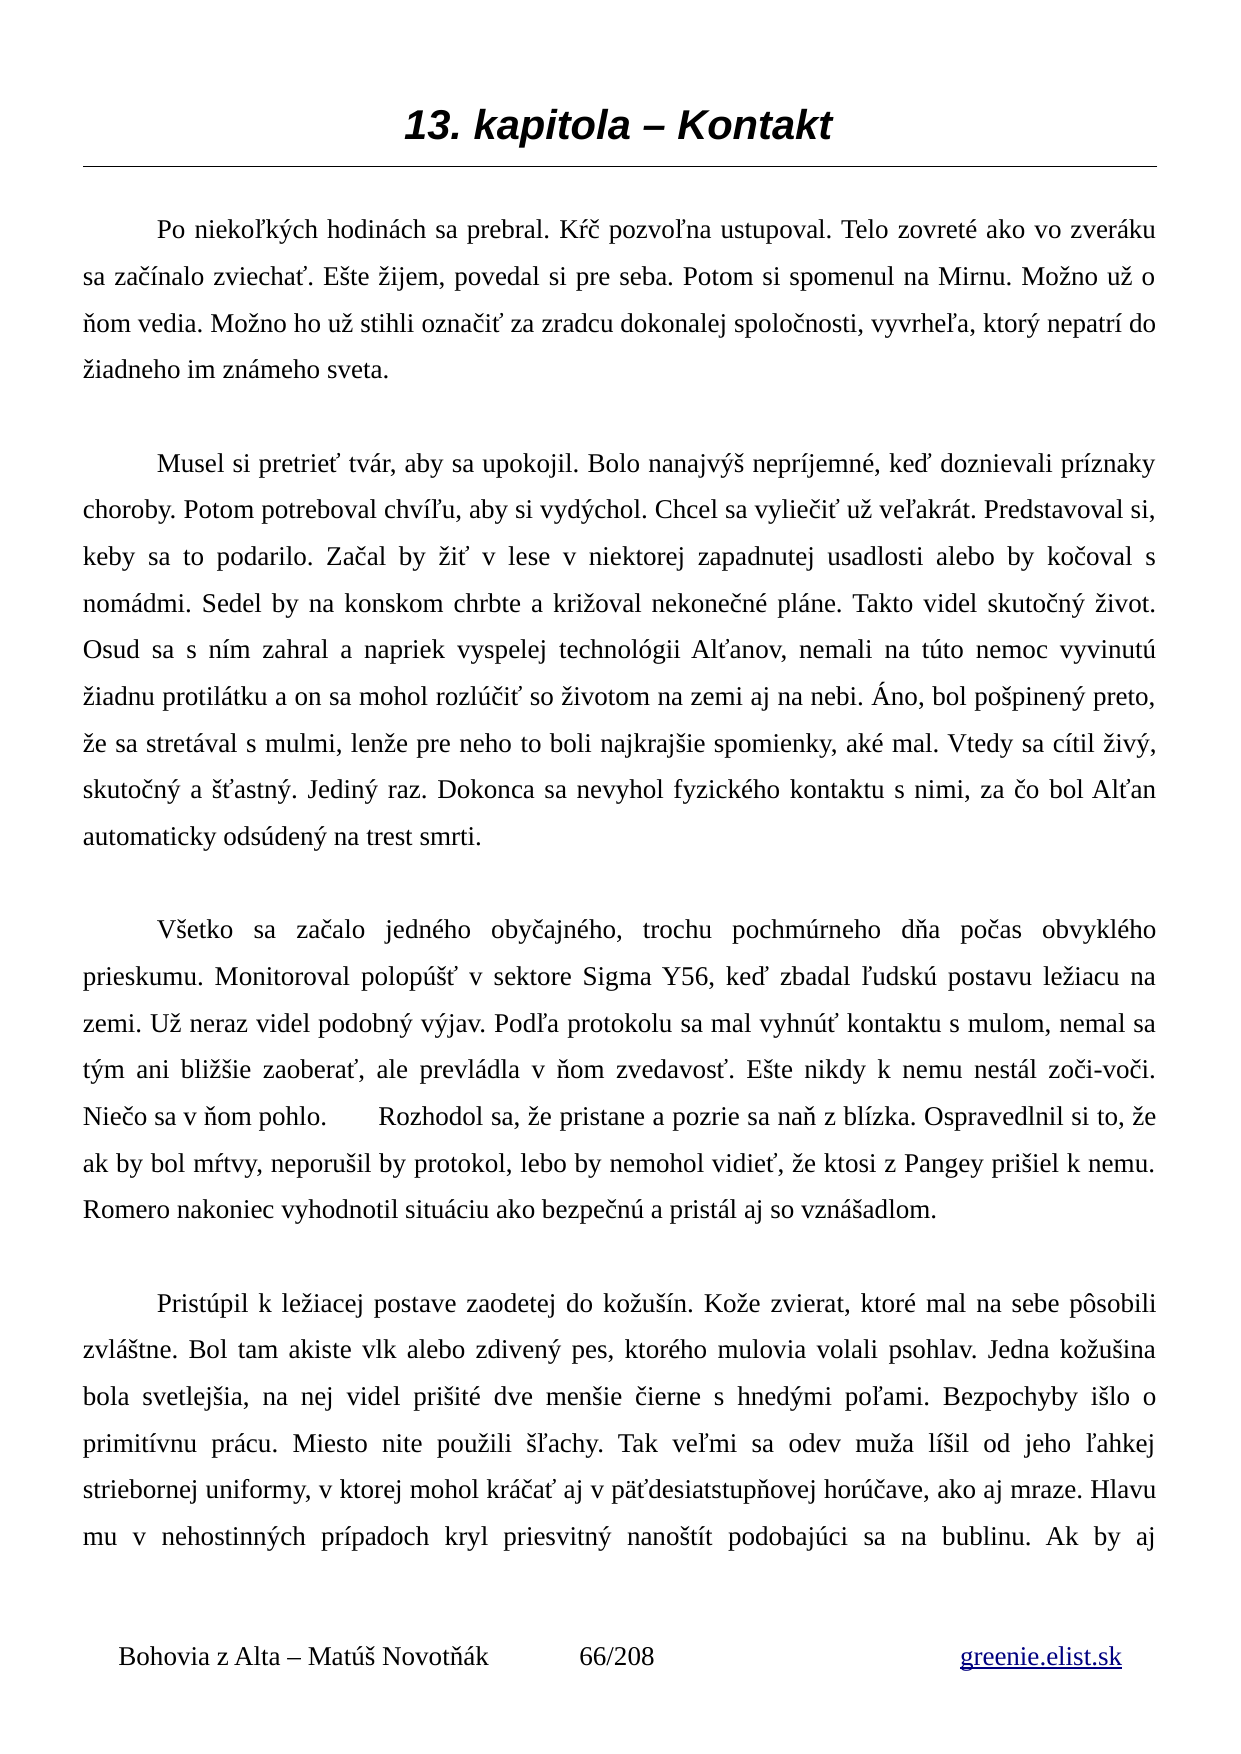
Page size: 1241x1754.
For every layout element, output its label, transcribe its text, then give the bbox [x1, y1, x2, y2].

text Musel si pretrieť tvár, aby sa upokojil. Bolo nanajvýš nepríjemné, keď doznievali príznaky choroby. Potom potreboval chvíľu, aby si vydýchol. Chcel sa vyliečiť už veľakrát. Predstavoval si, keby sa to podarilo. Začal by žiť v lese v niektorej zapadnutej usadlosti alebo by kočoval s nomádmi. Sedel by na konskom chrbte a križoval nekonečné pláne. Takto videl skutočný život. Osud sa s ním zahral a napriek vyspelej technológii Alťanov, nemali na túto nemoc vyvinutú žiadnu protilátku a on sa mohol rozlúčiť so životom na zemi aj na nebi. Áno, bol pošpinený preto, že sa stretával s mulmi, lenže pre neho to boli najkrajšie spomienky, aké mal. Vtedy sa cítil živý, skutočný a šťastný. Jediný raz. Dokonca sa nevyhol fyzického kontaktu s nimi, za čo bol Alťan automaticky odsúdený na trest smrti. [83, 447, 1157, 851]
text Pristúpil k ležiacej postave zaodetej do kožušín. Kože zvierat, ktoré mal na sebe pôsobili zvláštne. Bol tam akiste vlk alebo zdivený pes, ktorého mulovia volali psohlav. Jedna kožušina bola svetlejšia, na nej videl prišité dve menšie čierne s hnedými poľami. Bezpochyby išlo o primitívnu prácu. Miesto nite použili šľachy. Tak veľmi sa odev muža líšil od jeho ľahkej striebornej uniformy, v ktorej mohol kráčať aj v päťdesiatstupňovej horúčave, ako aj mraze. Hlavu mu v nehostinných prípadoch kryl priesvitný nanoštít podobajúci sa na bublinu. Ak by aj [83, 1287, 1157, 1551]
subtitle 13. kapitola – Kontakt [83, 83, 1157, 166]
text Po niekoľkých hodinách sa prebral. Kŕč pozvoľna ustupoval. Telo zovreté ako vo zveráku sa začínalo zviechať. Ešte žijem, povedal si pre seba. Potom si spomenul na Mirnu. Možno už o ňom vedia. Možno ho už stihli označiť za zradcu dokonalej spoločnosti, vyvrheľa, ktorý nepatrí do žiadneho im známeho sveta. [83, 213, 1157, 384]
text Všetko sa začalo jedného obyčajného, trochu pochmúrneho dňa počas obvyklého prieskumu. Monitoroval polopúšť v sektore Sigma Y56, keď zbadal ľudskú postavu ležiacu na zemi. Už neraz videl podobný výjav. Podľa protokolu sa mal vyhnúť kontaktu s mulom, nemal sa tým ani bližšie zaoberať, ale prevládla v ňom zvedavosť. Ešte nikdy k nemu nestál zoči-voči. Niečo sa v ňom pohlo. Rozhodol sa, že pristane a pozrie sa naň z blízka. Ospravedlnil si to, že ak by bol mŕtvy, neporušil by protokol, lebo by nemohol vidieť, že ktosi z Pangey prišiel k nemu. Romero nakoniec vyhodnotil situáciu ako bezpečnú a pristál aj so vznášadlom. [83, 913, 1157, 1224]
